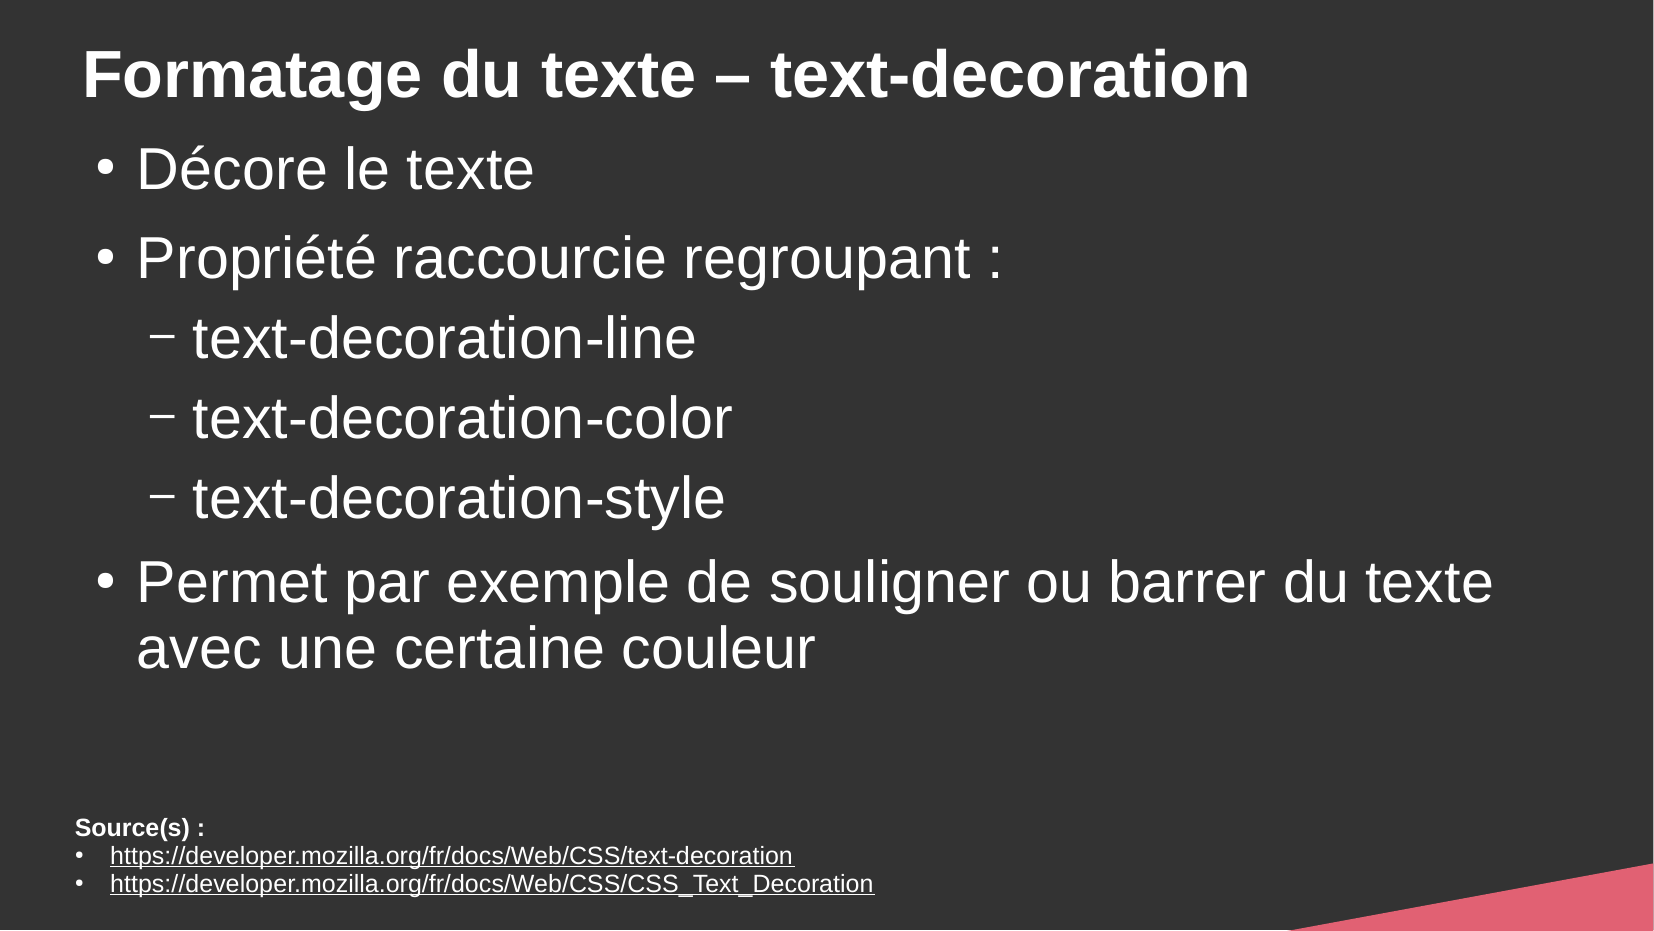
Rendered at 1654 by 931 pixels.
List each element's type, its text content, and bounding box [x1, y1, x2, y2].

list Décore le texte Propriété raccourcie regroupant : text-decoration-line text-decoration-color text-decoration-style Permet par exemple de souligner ou barrer du texte avec une certaine couleur [80, 135, 1605, 683]
text_box Source(s) : https://developer.mozilla.org/fr/docs/Web/CSS/text-decoration https://developer.mozilla.org/fr/docs/Web/CSS/CSS_Text_Decoration [60, 806, 1546, 905]
text_box [1287, 863, 1654, 931]
title Formatage du texte – text-decoration [82, 37, 1571, 114]
